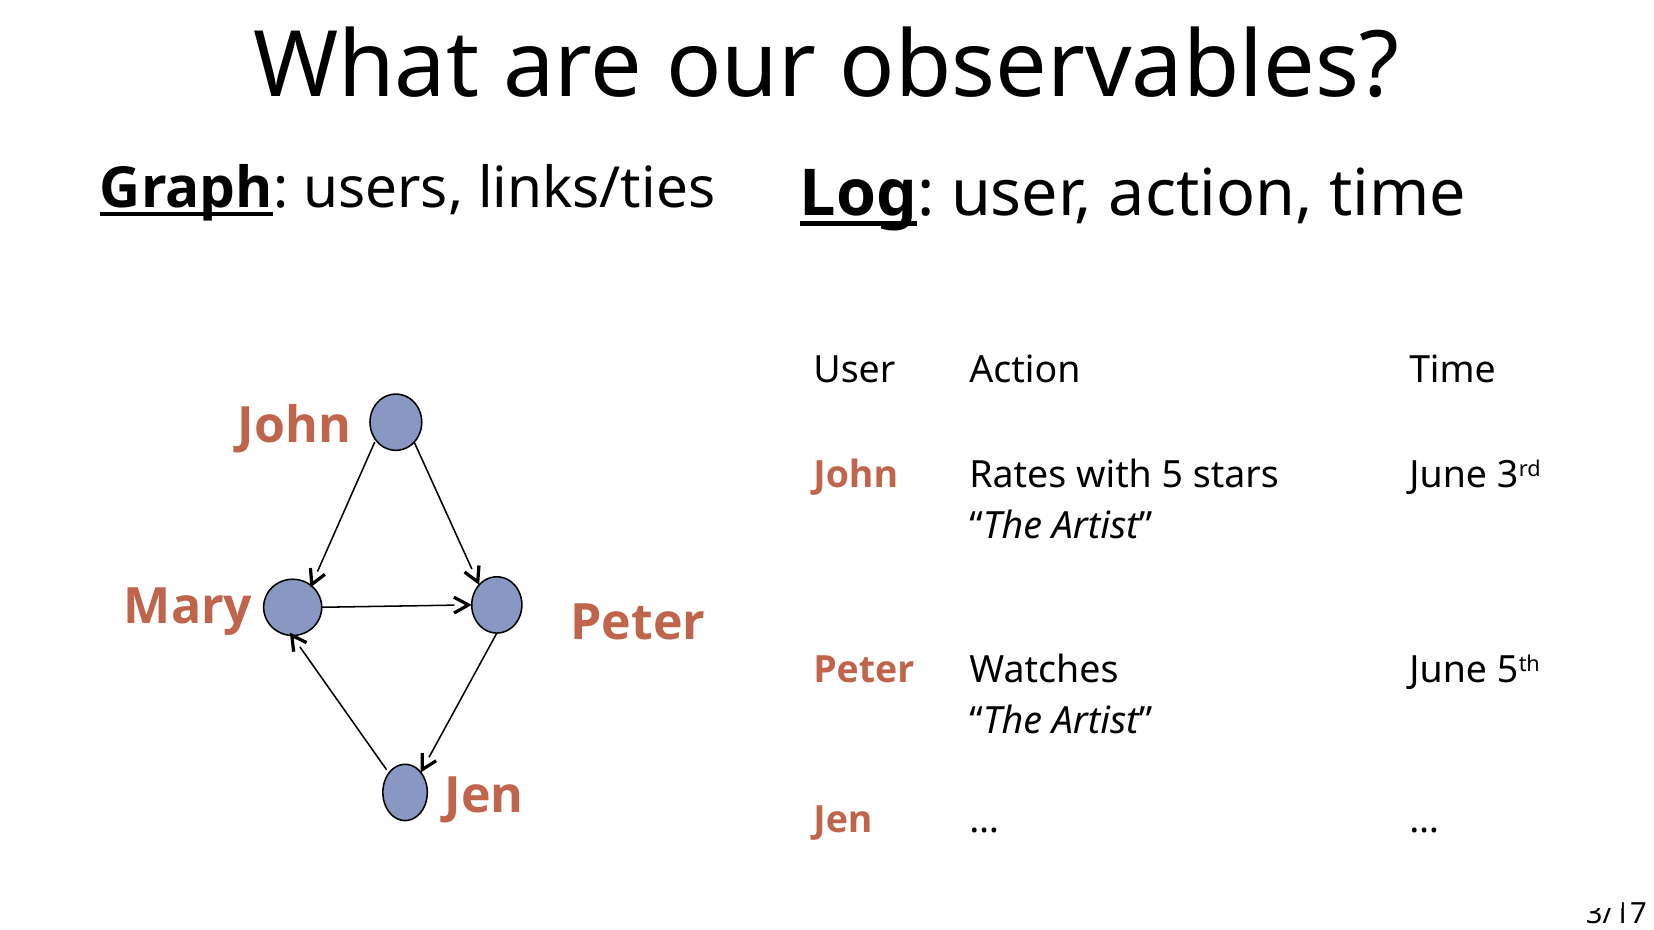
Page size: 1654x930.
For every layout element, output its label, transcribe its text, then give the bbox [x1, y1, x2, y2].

table_cell June 3rd [1394, 440, 1622, 635]
table_cell Rates with 5 stars “The Artist” [954, 440, 1394, 635]
text_box Log: user, action, time [771, 139, 1488, 327]
title What are our observables? [82, 0, 1571, 126]
text_box [471, 576, 522, 633]
text_box John [218, 380, 370, 465]
table_cell June 5th [1394, 635, 1622, 785]
text_box Graph: users, links/ties [73, 139, 747, 302]
text_box [370, 394, 422, 451]
table_cell … [1394, 785, 1622, 908]
table_cell Watches “The Artist” [954, 635, 1394, 785]
text_box [382, 764, 408, 821]
text_box Jen [408, 750, 561, 835]
table_cell John [798, 440, 954, 635]
text_box Peter [540, 577, 735, 662]
text_box Mary [112, 560, 264, 646]
table_cell … [954, 785, 1394, 908]
table_cell Peter [798, 635, 954, 785]
text_box [264, 579, 322, 636]
table_header Time [1394, 335, 1622, 440]
table_header User [798, 335, 954, 440]
table_cell Jen [798, 785, 954, 908]
table_header Action [954, 335, 1394, 440]
